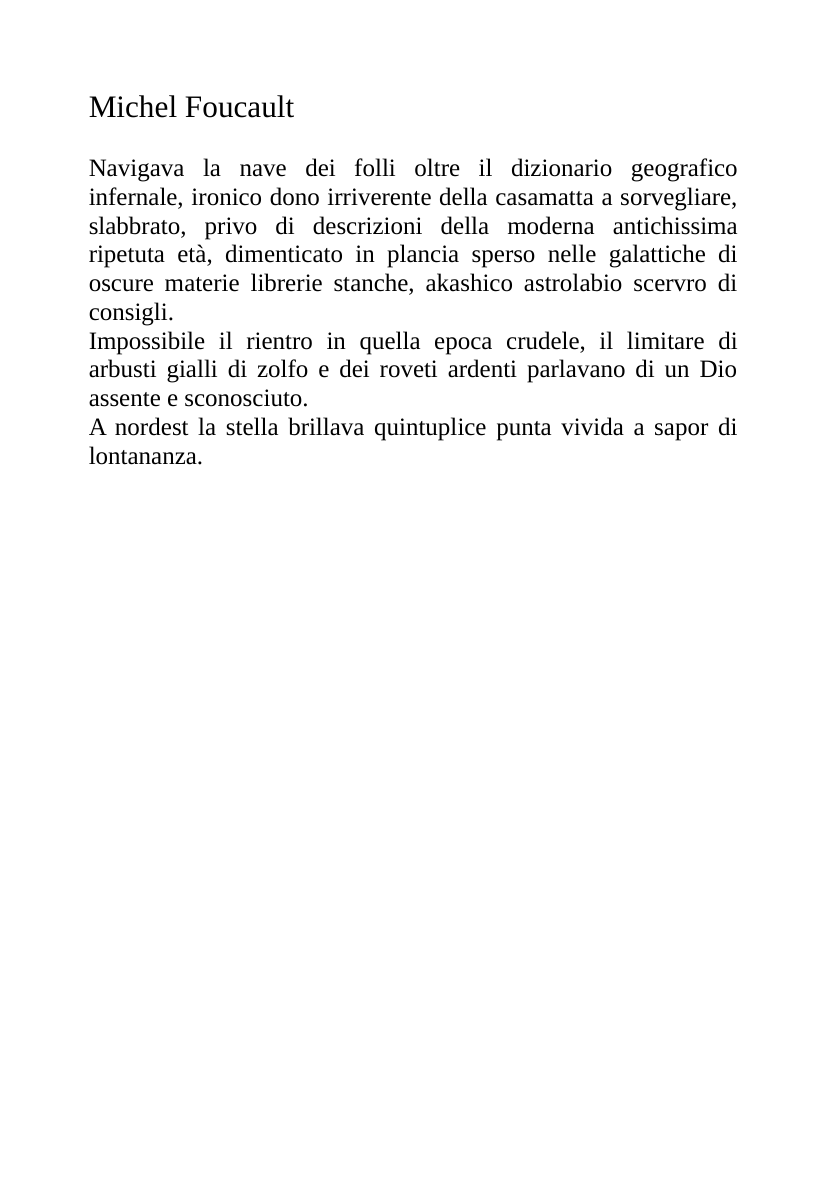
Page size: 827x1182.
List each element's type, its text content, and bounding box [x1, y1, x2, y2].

text Navigava la nave dei folli oltre il dizionario geografico infernale, ironico dono irriverente della casamatta a sorvegliare, slabbrato, privo di descrizioni della moderna antichissima ripetuta età, dimenticato in plancia sperso nelle galattiche di oscure materie librerie stanche, akashico astrolabio scervro di consigli. [88, 153, 738, 326]
text A nordest la stella brillava quintuplice punta vivida a sapor di lontananza. [88, 412, 738, 469]
text Michel Foucault [88, 88, 738, 124]
text Impossibile il rientro in quella epoca crudele, il limitare di arbusti gialli di zolfo e dei roveti ardenti parlavano di un Dio assente e sconosciuto. [88, 326, 738, 412]
